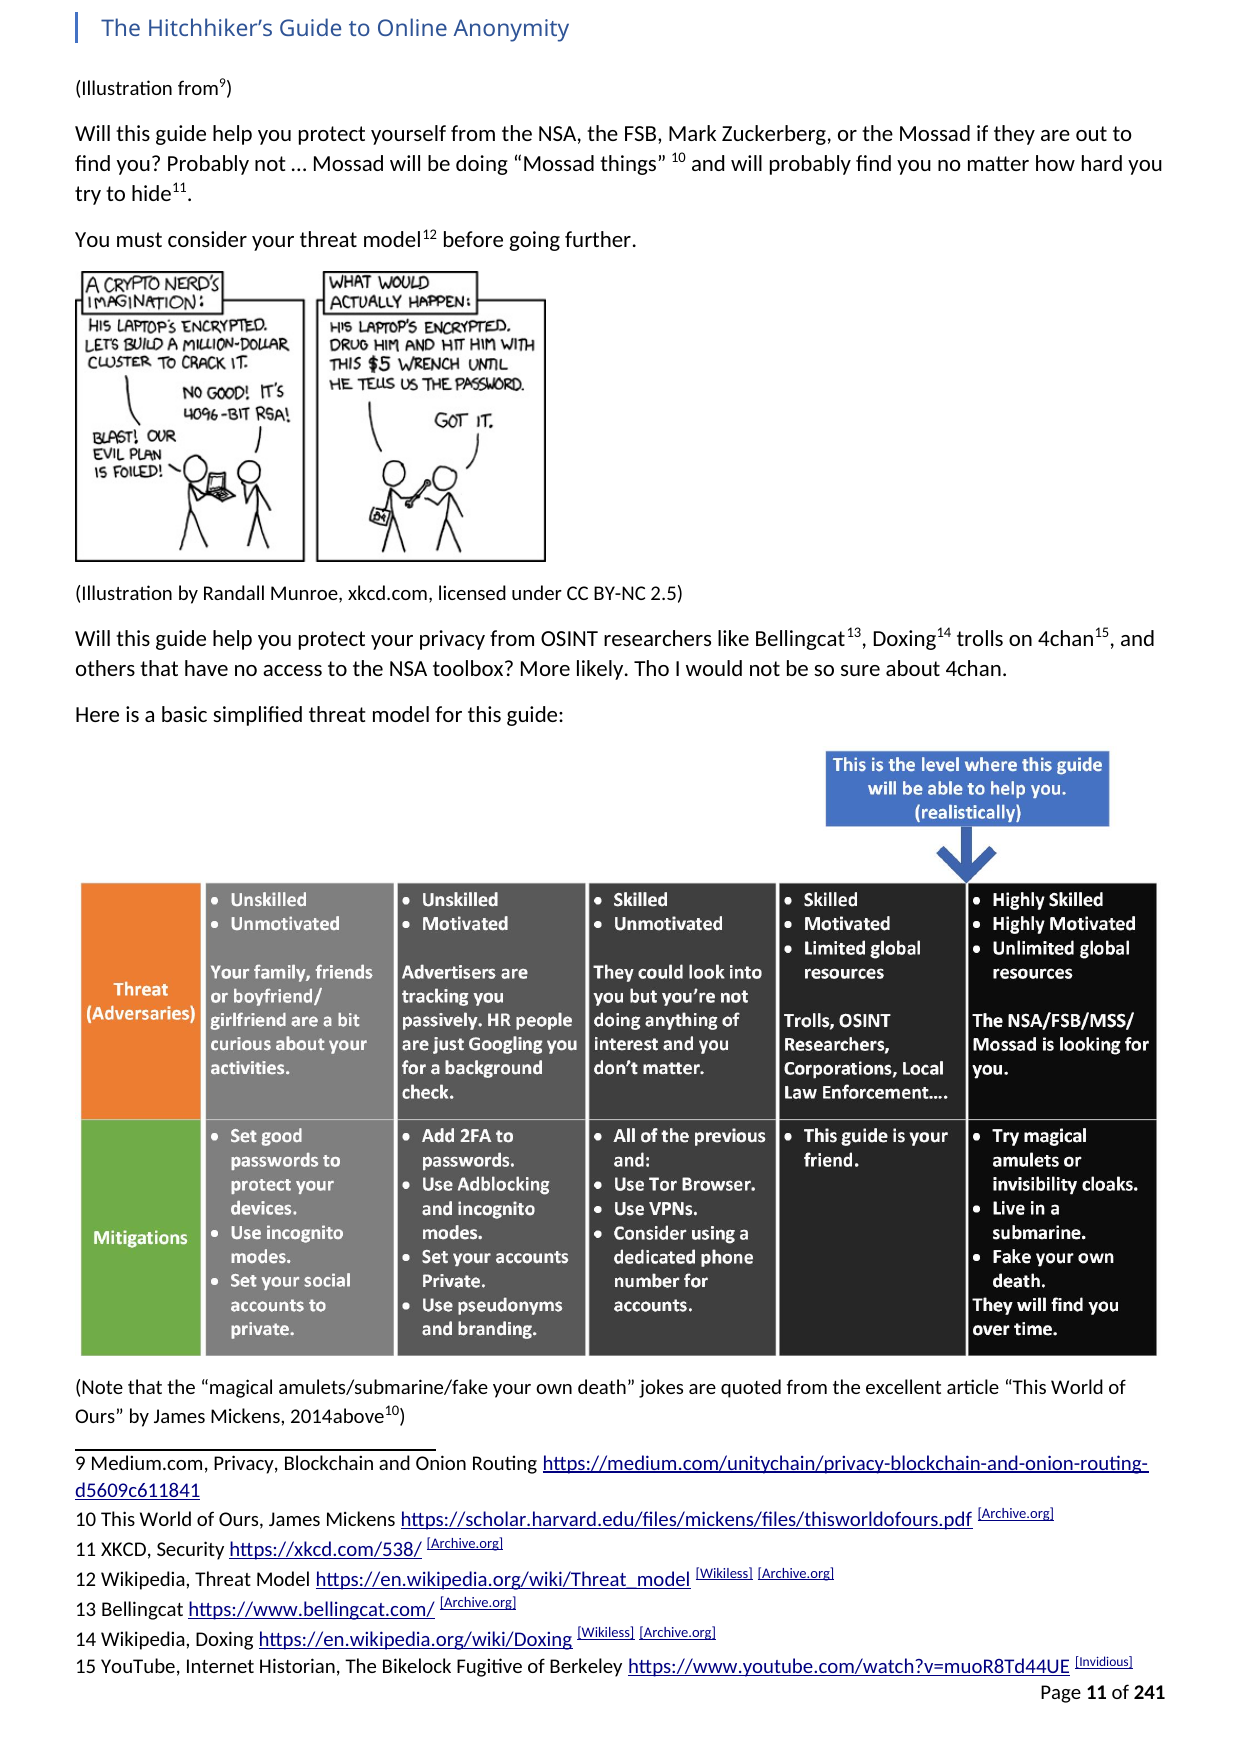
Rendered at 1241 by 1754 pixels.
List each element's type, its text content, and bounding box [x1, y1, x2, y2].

text Wikipedia, Threat Model https://en.wikipedia.org/wiki/Threat_model [Wikiless] [Archive.org] [75, 1564, 1165, 1592]
text Will this guide help you protect yourself from the NSA, the FSB, Mark Zuckerberg, or the Mossad if they are out to find you? Probably not … Mossad will be doing “Mossad things” and will probably find you no matter how hard you try to hide. [75, 119, 1165, 207]
text Medium.com, Privacy, Blockchain and Onion Routing https://medium.com/unitychain/privacy-blockchain-and-onion-routing-d5609c611841 [75, 1450, 1165, 1502]
text (Illustration by Randall Munroe, xkcd.com, licensed under CC BY-NC 2.5) [75, 580, 1165, 605]
text (Illustration from) [75, 75, 1165, 100]
text This World of Ours, James Mickens https://scholar.harvard.edu/files/mickens/files/thisworldofours.pdf [Archive.org] [75, 1504, 1165, 1532]
text You must consider your threat model before going further. [75, 225, 1165, 253]
text Here is a basic simplified threat model for this guide: [75, 700, 1165, 728]
text YouTube, Internet Historian, The Bikelock Fugitive of Berkeley https://www.youtube.com/watch?v=muoR8Td44UE [Invidious] [75, 1653, 1165, 1679]
picture [75, 271, 546, 562]
text Will this guide help you protect your privacy from OSINT researchers like Bellingcat, Doxing trolls on 4chan, and others that have no access to the NSA toolbox? More likely. Tho I would not be so sure about 4chan. [75, 624, 1165, 682]
text (Note that the “magical amulets/submarine/fake your own death” jokes are quoted from the excellent article “This World of Ours” by James Mickens, 2014above10) [75, 1374, 1165, 1429]
picture [75, 746, 1164, 1356]
text Bellingcat https://www.bellingcat.com/ [Archive.org] [75, 1594, 1165, 1622]
text XKCD, Security https://xkcd.com/538/ [Archive.org] [75, 1534, 1165, 1562]
text Wikipedia, Doxing https://en.wikipedia.org/wiki/Doxing [Wikiless] [Archive.org] [75, 1624, 1165, 1652]
